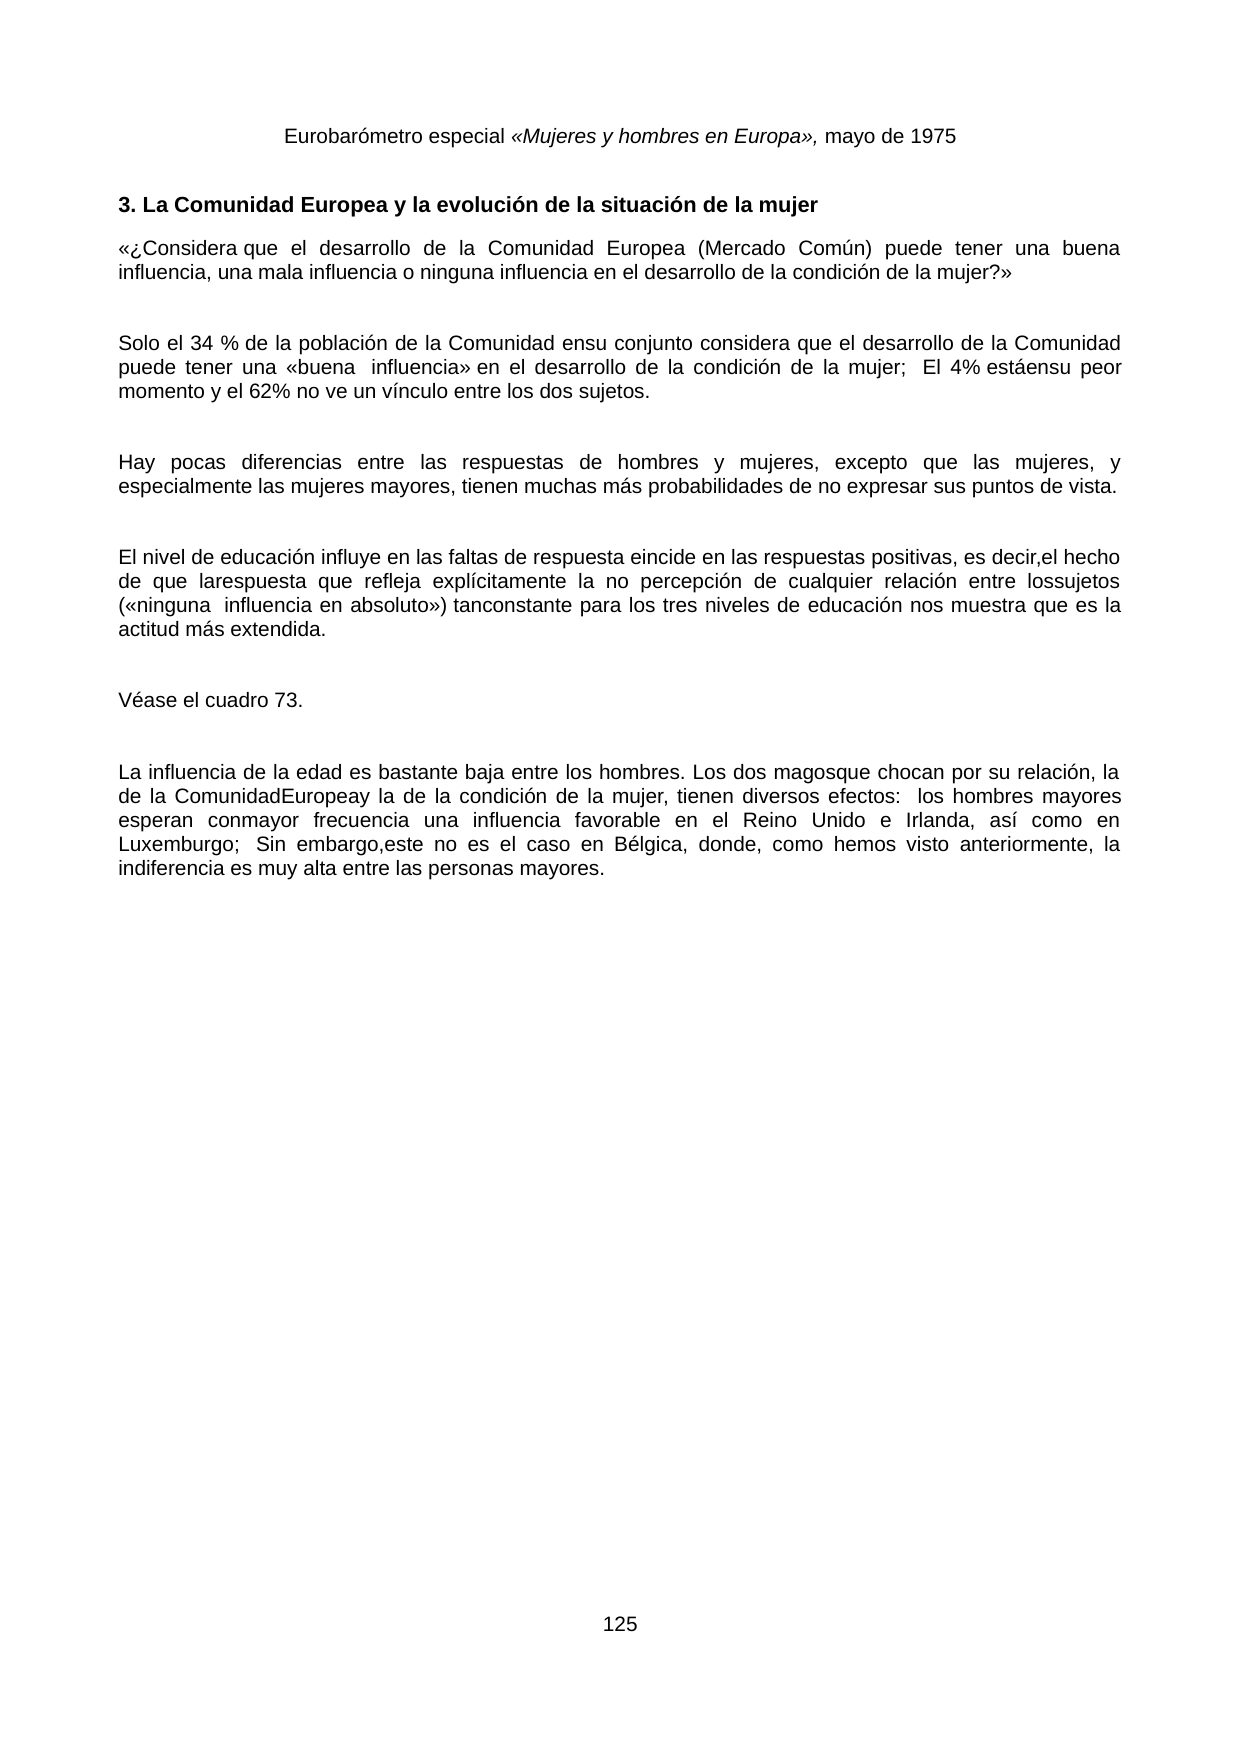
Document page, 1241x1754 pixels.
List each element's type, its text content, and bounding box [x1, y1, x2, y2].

text Véase el cuadro 73. [118, 688, 1122, 712]
text La influencia de la edad es bastante baja entre los hombres. Los dos magosque chocan por su relación, la de la ComunidadEuropeay la de la condición de la mujer, tienen diversos efectos: los hombres mayores esperan conmayor frecuencia una influencia favorable en el Reino Unido e Irlanda, así como en Luxemburgo; Sin embargo,este no es el caso en Bélgica, donde, como hemos visto anteriormente, la indiferencia es muy alta entre las personas mayores. [118, 759, 1122, 879]
text Solo el 34 % de la población de la Comunidad ensu conjunto considera que el desarrollo de la Comunidad puede tener una «buena influencia» en el desarrollo de la condición de la mujer; El 4% estáensu peor momento y el 62% no ve un vínculo entre los dos sujetos. [118, 331, 1122, 403]
text El nivel de educación influye en las faltas de respuesta eincide en las respuestas positivas, es decir,el hecho de que larespuesta que refleja explícitamente la no percepción de cualquier relación entre lossujetos («ninguna influencia en absoluto») tanconstante para los tres niveles de educación nos muestra que es la actitud más extendida. [118, 545, 1122, 641]
subtitle 3. La Comunidad Europea y la evolución de la situación de la mujer [118, 192, 1122, 217]
text Hay pocas diferencias entre las respuestas de hombres y mujeres, excepto que las mujeres, y especialmente las mujeres mayores, tienen muchas más probabilidades de no expresar sus puntos de vista. [118, 450, 1122, 498]
text «¿Considera que el desarrollo de la Comunidad Europea (Mercado Común) puede tener una buena influencia, una mala influencia o ninguna influencia en el desarrollo de la condición de la mujer?» [118, 236, 1122, 283]
